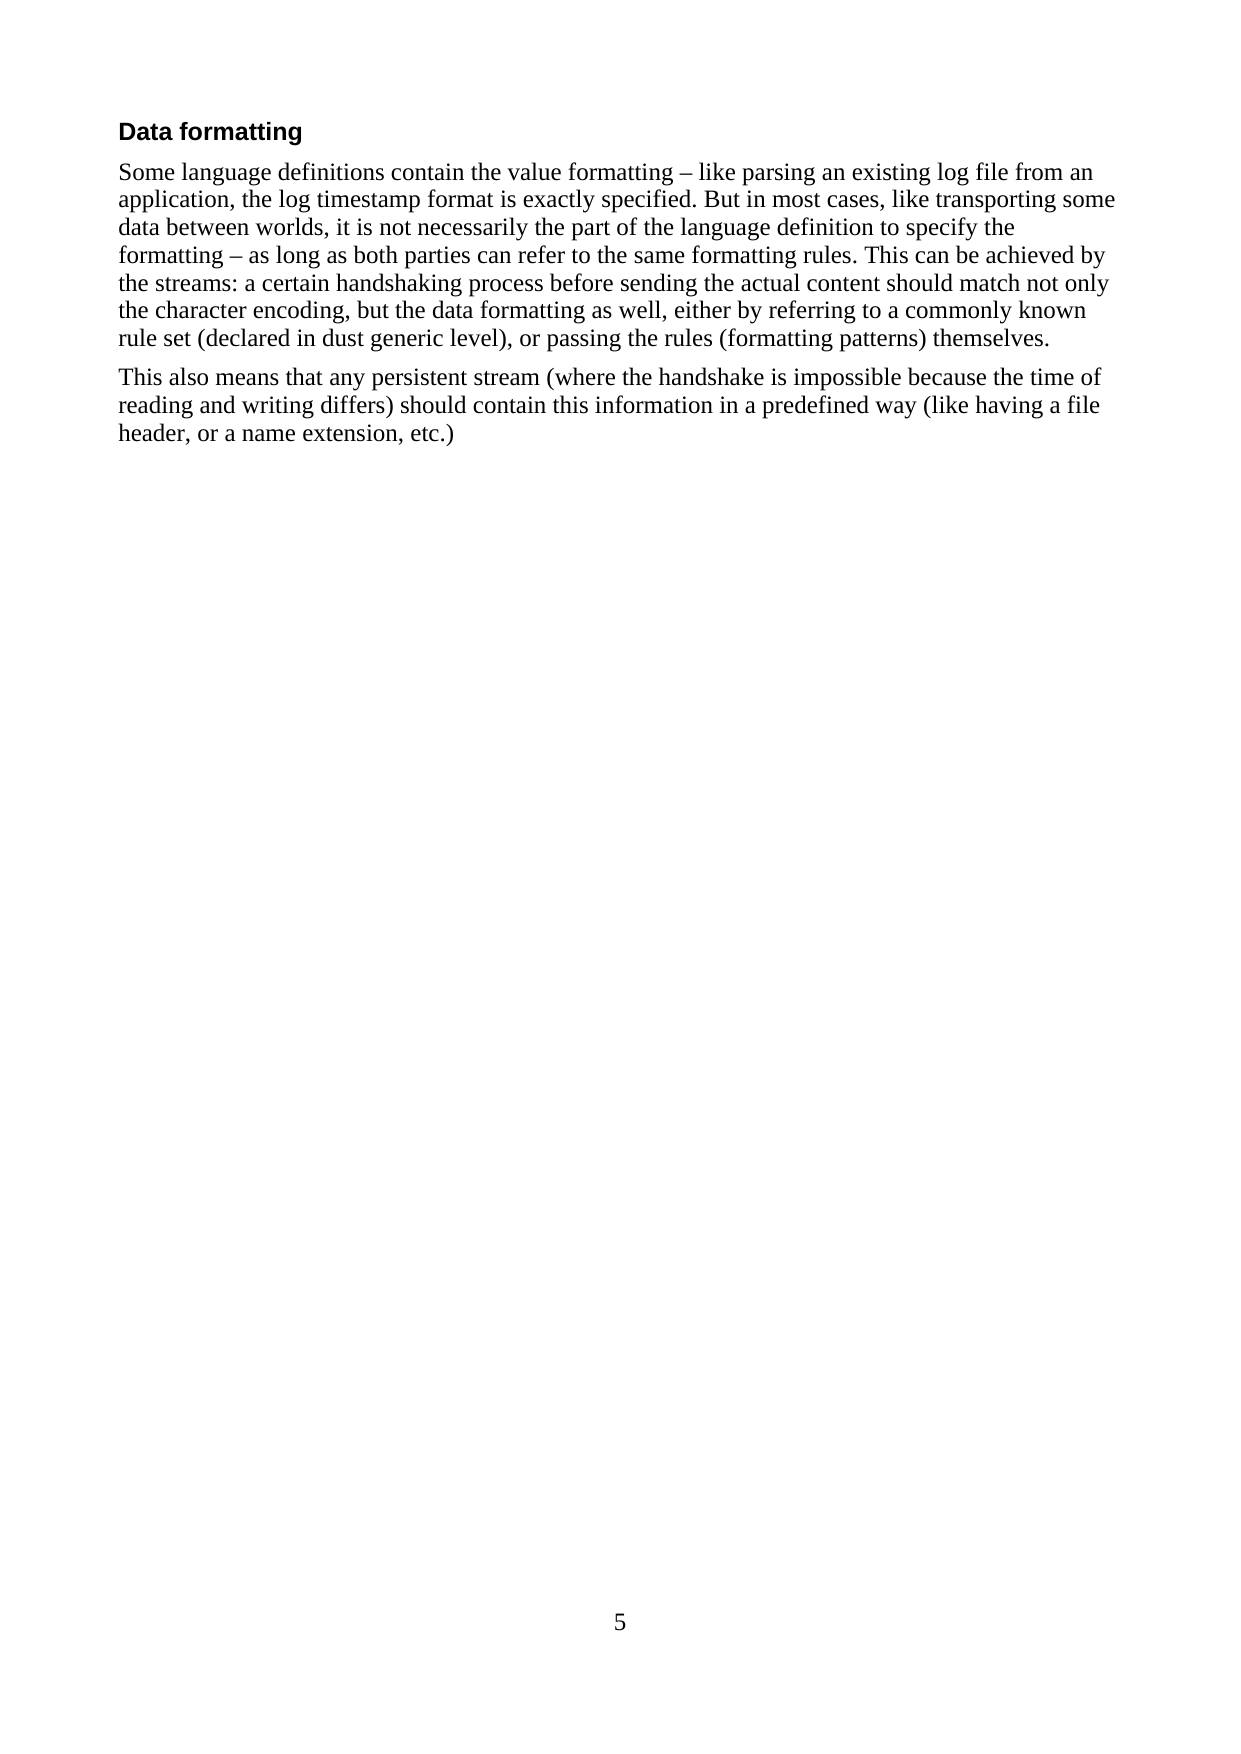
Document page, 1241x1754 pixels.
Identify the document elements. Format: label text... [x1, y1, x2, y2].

subtitle Data formatting [118, 118, 1122, 146]
text Some language definitions contain the value formatting – like parsing an existing log file from an application, the log timestamp format is exactly specified. But in most cases, like transporting some data between worlds, it is not necessarily the part of the language definition to specify the formatting – as long as both parties can refer to the same formatting rules. This can be achieved by the streams: a certain handshaking process before sending the actual content should match not only the character encoding, but the data formatting as well, either by referring to a commonly known rule set (declared in dust generic level), or passing the rules (formatting patterns) themselves. [118, 158, 1122, 352]
text This also means that any persistent stream (where the handshake is impossible because the time of reading and writing differs) should contain this information in a predefined way (like having a file header, or a name extension, etc.) [118, 363, 1122, 447]
